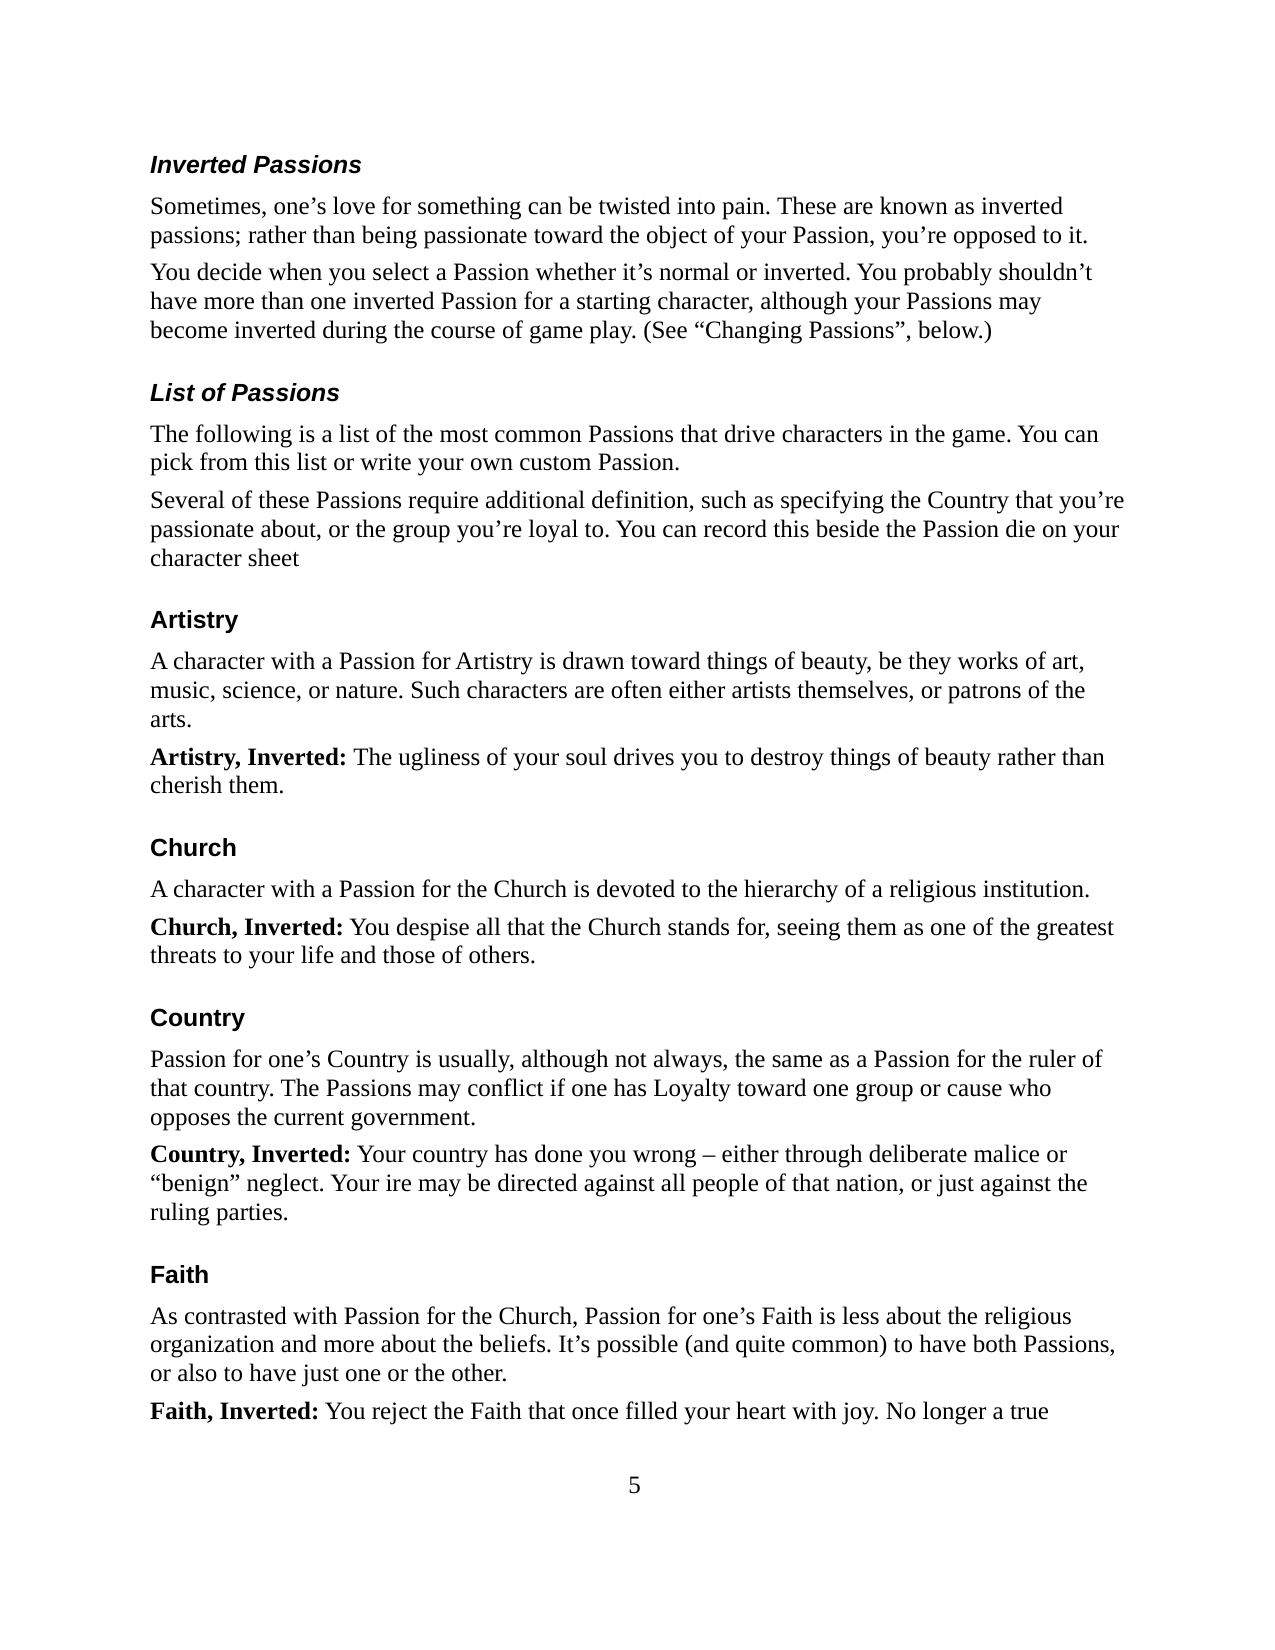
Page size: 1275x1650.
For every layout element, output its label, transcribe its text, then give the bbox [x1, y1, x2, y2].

text You decide when you select a Passion whether it’s normal or inverted. You probably shouldn’t have more than one inverted Passion for a starting character, although your Passions may become inverted during the course of game play. (See “Changing Passions”, below.) [150, 257, 1125, 344]
text Sometimes, one’s love for something can be twisted into pain. These are known as inverted passions; rather than being passionate toward the object of your Passion, you’re opposed to it. [150, 191, 1125, 248]
subtitle Country [150, 1003, 1125, 1032]
text A character with a Passion for the Church is devoted to the hierarchy of a religious institution. [150, 874, 1125, 903]
text Several of these Passions require additional definition, such as specifying the Country that you’re passionate about, or the group you’re loyal to. You can record this beside the Passion die on your character sheet [150, 485, 1125, 571]
text A character with a Passion for Artistry is drawn toward things of beauty, be they works of art, music, science, or nature. Such characters are often either artists themselves, or patrons of the arts. [150, 646, 1125, 733]
text Passion for one’s Country is usually, although not always, the same as a Passion for the ruler of that country. The Passions may conflict if one has Loyalty toward one group or cause who opposes the current government. [150, 1044, 1125, 1131]
text Country, Inverted: Your country has done you wrong – either through deliberate malice or “benign” neglect. Your ire may be directed against all people of that nation, or just against the ruling parties. [150, 1139, 1125, 1226]
text Church, Inverted: You despise all that the Church stands for, seeing them as one of the greatest threats to your life and those of others. [150, 912, 1125, 969]
subtitle List of Passions [150, 378, 1125, 406]
text The following is a list of the most common Passions that drive characters in the game. You can pick from this list or write your own custom Passion. [150, 419, 1125, 476]
subtitle Church [150, 833, 1125, 862]
subtitle Inverted Passions [150, 150, 1125, 178]
text Artistry, Inverted: The ugliness of your soul drives you to destroy things of beauty rather than cherish them. [150, 742, 1125, 799]
text As contrasted with Passion for the Church, Passion for one’s Faith is less about the religious organization and more about the beliefs. It’s possible (and quite common) to have both Passions, or also to have just one or the other. [150, 1301, 1125, 1387]
text Faith, Inverted: You reject the Faith that once filled your heart with joy. No longer a true [150, 1396, 1125, 1425]
subtitle Faith [150, 1260, 1125, 1288]
subtitle Artistry [150, 605, 1125, 634]
